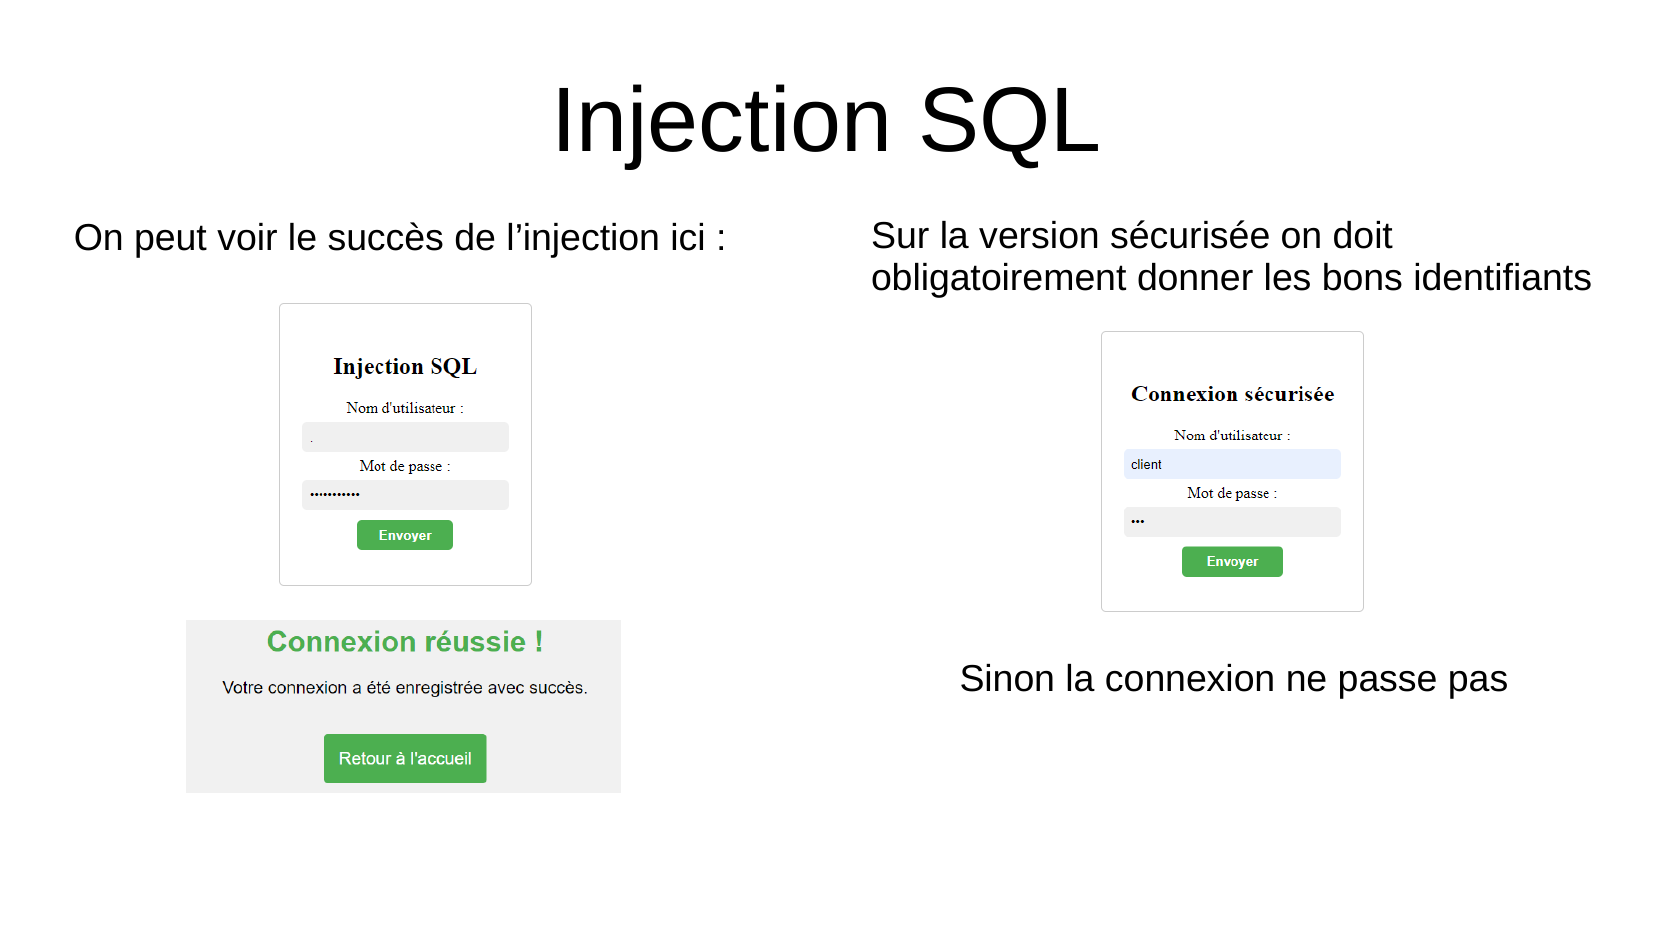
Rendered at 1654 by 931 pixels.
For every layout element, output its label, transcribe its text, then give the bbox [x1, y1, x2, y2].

picture [1092, 324, 1372, 621]
text_box Sur la version sécurisée on doit obligatoirement donner les bons identifiants [856, 206, 1654, 348]
picture [265, 295, 546, 591]
text_box On peut voir le succès de l’injection ici : [59, 208, 768, 266]
text_box Sinon la connexion ne passe pas [944, 649, 1536, 749]
title Injection SQL [82, 37, 1571, 193]
picture [186, 620, 621, 793]
